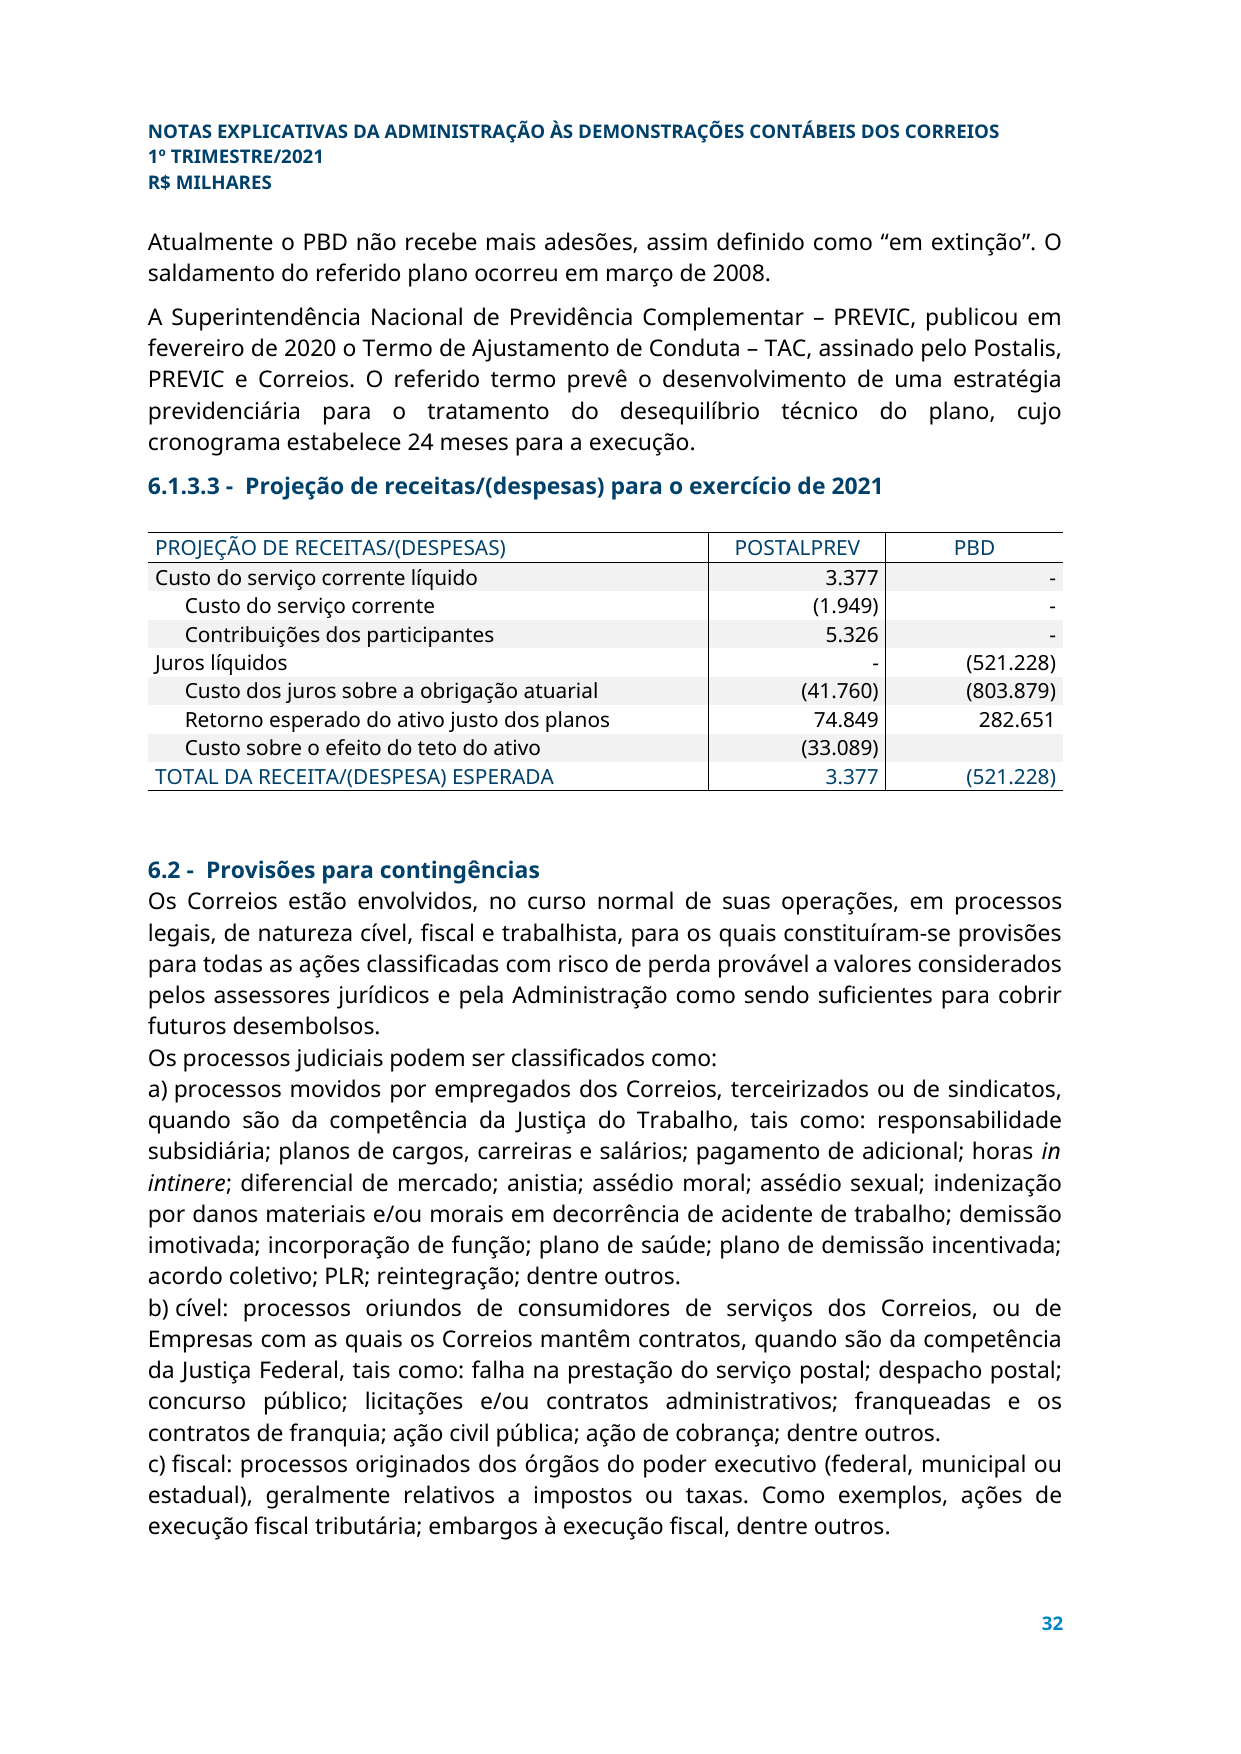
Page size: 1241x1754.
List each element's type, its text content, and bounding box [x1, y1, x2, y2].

text A Superintendência Nacional de Previdência Complementar – PREVIC, publicou em fevereiro de 2020 o Termo de Ajustamento de Conduta – TAC, assinado pelo Postalis, PREVIC e Correios. O referido termo prevê o desenvolvimento de uma estratégia previdenciária para o tratamento do desequilíbrio técnico do plano, cujo cronograma estabelece 24 meses para a execução. [148, 301, 1063, 457]
table_cell 74.849 [709, 705, 885, 733]
table_cell [886, 734, 1063, 762]
table_header PROJEÇÃO DE RECEITAS/(DESPESAS) [148, 533, 708, 562]
list processos movidos por empregados dos Correios, terceirizados ou de sindicatos, quando são da competência da Justiça do Trabalho, tais como: responsabilidade subsidiária; planos de cargos, carreiras e salários; pagamento de adicional; horas in intinere; diferencial de mercado; anistia; assédio moral; assédio sexual; indenização por danos materiais e/ou morais em decorrência de acidente de trabalho; demissão imotivada; incorporação de função; plano de saúde; plano de demissão incentivada; acordo coletivo; PLR; reintegração; dentre outros. [148, 1073, 1063, 1291]
table_cell Custo do serviço corrente líquido [148, 563, 708, 591]
table_cell (41.760) [709, 677, 885, 705]
table_cell Contribuições dos participantes [148, 620, 708, 648]
table_cell (1.949) [709, 591, 885, 620]
table_cell 5.326 [709, 620, 885, 648]
text Os Correios estão envolvidos, no curso normal de suas operações, em processos legais, de natureza cível, fiscal e trabalhista, para os quais constituíram-se provisões para todas as ações classificadas com risco de perda provável a valores considerados pelos assessores jurídicos e pela Administração como sendo suficientes para cobrir futuros desembolsos. [148, 854, 1063, 1041]
table_cell (33.089) [709, 734, 885, 762]
subtitle Projeção de receitas/(despesas) para o exercício de 2021 [148, 470, 884, 501]
table_cell Custo dos juros sobre a obrigação atuarial [148, 677, 708, 705]
list fiscal: processos originados dos órgãos do poder executivo (federal, municipal ou estadual), geralmente relativos a impostos ou taxas. Como exemplos, ações de execução fiscal tributária; embargos à execução fiscal, dentre outros. [148, 1448, 1063, 1541]
text Os processos judiciais podem ser classificados como: [148, 1041, 1063, 1073]
table_header POSTALPREV [709, 533, 885, 562]
table_cell 282.651 [886, 705, 1063, 733]
table_cell 3.377 [709, 762, 885, 790]
table_cell Juros líquidos [148, 648, 708, 677]
table_cell - [886, 563, 1063, 591]
table_cell 3.377 [709, 563, 885, 591]
table_cell (521.228) [886, 762, 1063, 790]
list cível: processos oriundos de consumidores de serviços dos Correios, ou de Empresas com as quais os Correios mantêm contratos, quando são da competência da Justiça Federal, tais como: falha na prestação do serviço postal; despacho postal; concurso público; licitações e/ou contratos administrativos; franqueadas e os contratos de franquia; ação civil pública; ação de cobrança; dentre outros. [148, 1291, 1063, 1448]
table_cell TOTAL DA RECEITA/(DESPESA) ESPERADA [148, 762, 708, 790]
text Atualmente o PBD não recebe mais adesões, assim definido como “em extinção”. O saldamento do referido plano ocorreu em março de 2008. [148, 226, 1063, 288]
table_cell (521.228) [886, 648, 1063, 677]
table_cell Custo sobre o efeito do teto do ativo [148, 734, 708, 762]
table_cell (803.879) [886, 677, 1063, 705]
table_cell - [886, 591, 1063, 620]
table_cell Retorno esperado do ativo justo dos planos [148, 705, 708, 733]
table_cell Custo do serviço corrente [148, 591, 708, 620]
subtitle Provisões para contingências [148, 854, 540, 885]
table_cell - [709, 648, 885, 677]
table_header PBD [886, 533, 1063, 562]
table_cell - [886, 620, 1063, 648]
